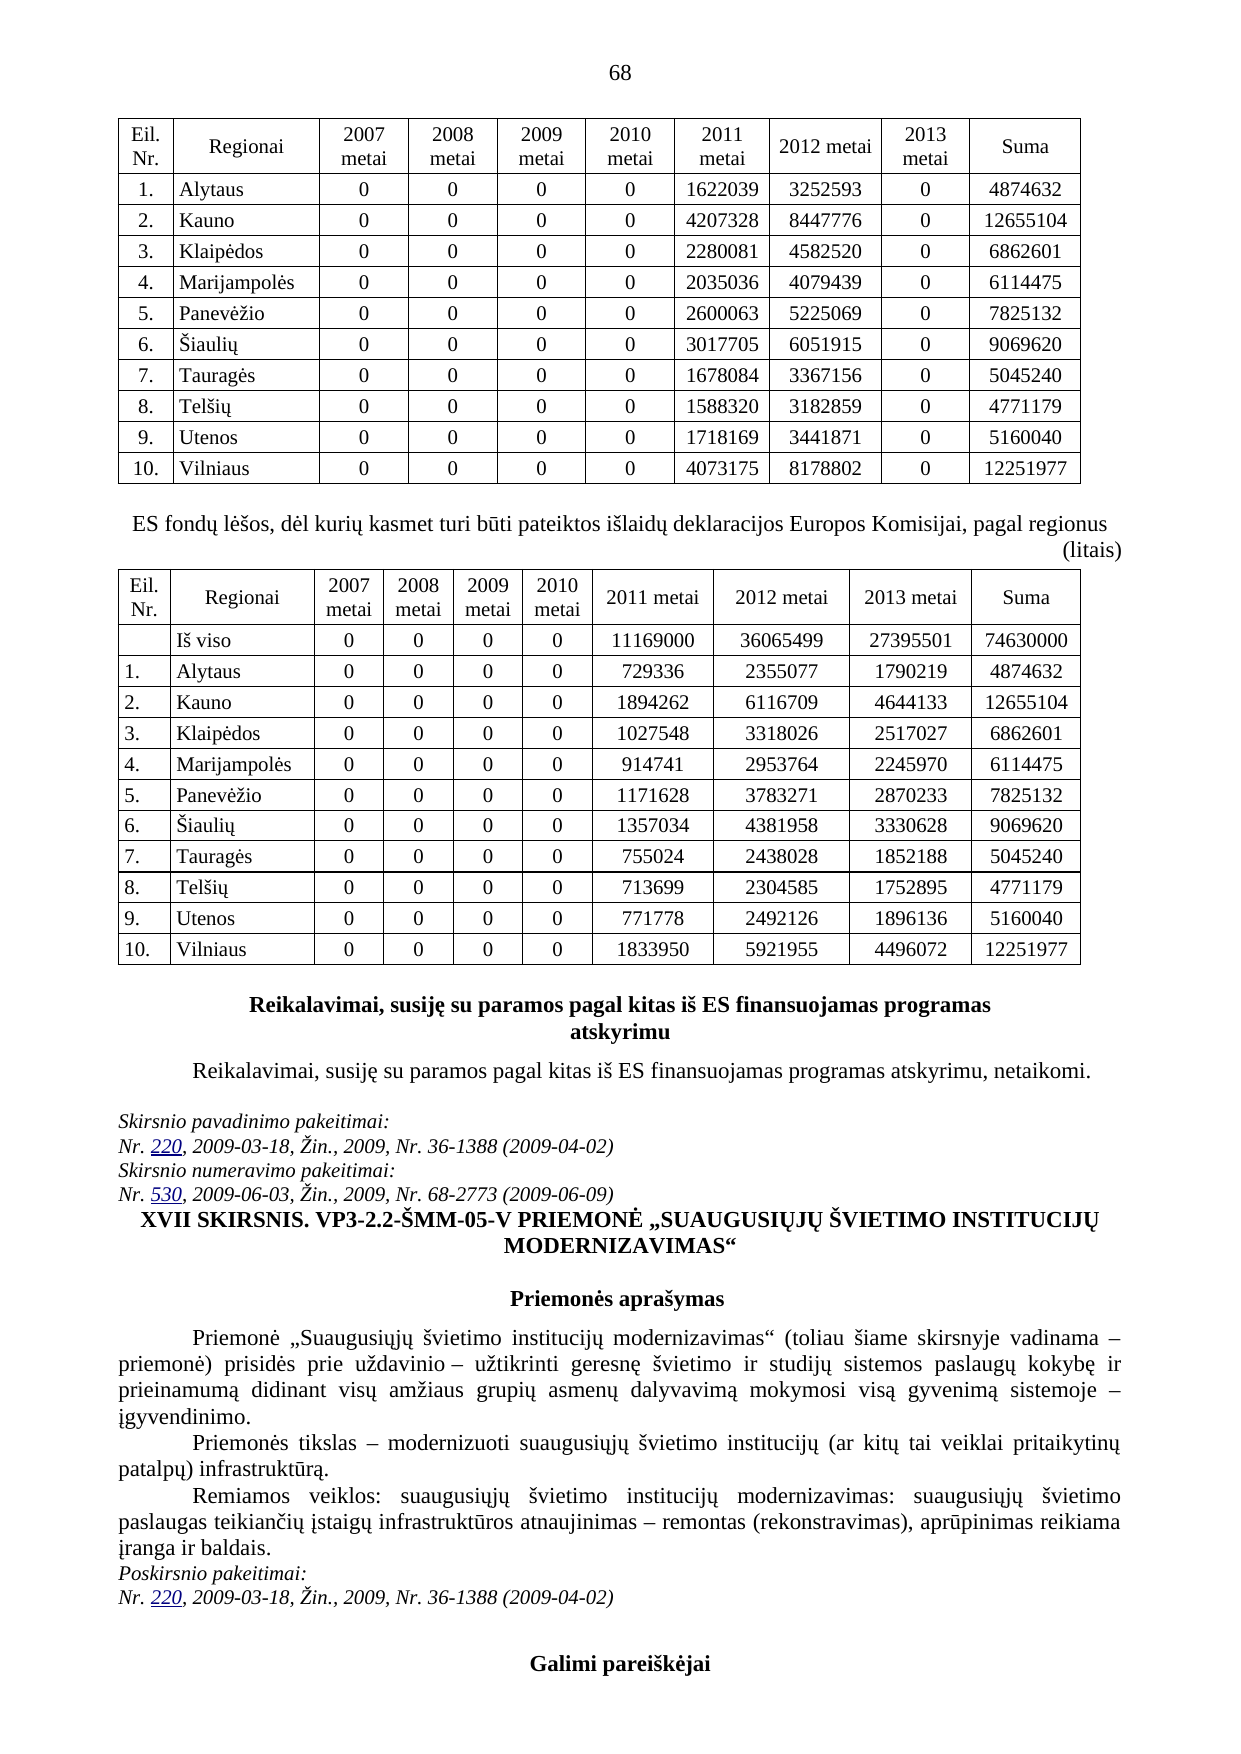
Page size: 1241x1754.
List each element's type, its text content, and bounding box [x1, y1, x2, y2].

table_cell 0 [523, 687, 592, 717]
table_cell 5160040 [970, 422, 1080, 452]
table_cell 7. [119, 841, 170, 871]
table_cell 0 [409, 422, 497, 452]
table_cell 6114475 [970, 267, 1080, 297]
table_cell 0 [586, 267, 674, 297]
table_cell 0 [498, 298, 585, 328]
table_cell 0 [586, 205, 674, 235]
table_cell 2492126 [714, 903, 849, 933]
table_cell 0 [882, 329, 969, 359]
table_cell 36065499 [714, 625, 849, 655]
table_header 2011 metai [675, 119, 769, 173]
table_cell Vilniaus [174, 453, 319, 482]
table_header Eil. Nr. [119, 119, 173, 173]
table_cell 0 [315, 934, 383, 964]
table_cell 4079439 [770, 267, 881, 297]
text Galimi pareiškėjai [118, 1650, 1122, 1677]
table_cell 2. [119, 687, 170, 717]
table_cell 0 [409, 391, 497, 421]
table_cell 3. [119, 718, 170, 748]
table_cell 1678084 [675, 360, 769, 390]
table_cell 914741 [593, 749, 713, 778]
table_cell 0 [882, 236, 969, 266]
table_cell 2870233 [850, 780, 971, 809]
table_cell 1833950 [593, 934, 713, 964]
table_cell 2304585 [714, 873, 849, 902]
table_cell 0 [523, 749, 592, 778]
table_cell 1790219 [850, 656, 971, 686]
table_cell 0 [498, 267, 585, 297]
table_cell Tauragės [171, 841, 314, 871]
table_cell 0 [384, 687, 453, 717]
table_cell 0 [409, 174, 497, 204]
table_header 2009 metai [498, 119, 585, 173]
table_cell 0 [454, 873, 522, 902]
table_cell Panevėžio [174, 298, 319, 328]
table_cell 3182859 [770, 391, 881, 421]
table_cell Utenos [171, 903, 314, 933]
table_cell 0 [384, 841, 453, 871]
table_cell 6862601 [970, 236, 1080, 266]
table_cell Alytaus [174, 174, 319, 204]
text Nr. 530, 2009-06-03, Žin., 2009, Nr. 68-2773 (2009-06-09) [118, 1182, 1122, 1206]
table_cell 10. [119, 453, 173, 482]
table_cell 0 [586, 329, 674, 359]
table_cell 12251977 [970, 453, 1080, 482]
table_cell 6114475 [972, 749, 1080, 778]
table_cell 9. [119, 903, 170, 933]
table_cell 0 [384, 903, 453, 933]
table_cell 1588320 [675, 391, 769, 421]
table_cell 0 [882, 267, 969, 297]
text Nr. 220, 2009-03-18, Žin., 2009, Nr. 36-1388 (2009-04-02) [118, 1585, 1122, 1609]
table_cell 0 [882, 205, 969, 235]
table_cell 0 [498, 329, 585, 359]
table_cell 6862601 [972, 718, 1080, 748]
table_cell 0 [384, 718, 453, 748]
table_cell Telšių [174, 391, 319, 421]
table_cell 0 [498, 236, 585, 266]
table_cell 3252593 [770, 174, 881, 204]
table_cell 0 [882, 453, 969, 482]
table_cell 0 [454, 841, 522, 871]
text ES fondų lėšos, dėl kurių kasmet turi būti pateiktos išlaidų deklaracijos Europos Komisijai, pagal regionus [118, 510, 1122, 536]
table_cell 1. [119, 174, 173, 204]
table_cell 1357034 [593, 811, 713, 840]
table_header 2007 metai [320, 119, 408, 173]
table_cell 4771179 [972, 873, 1080, 902]
table_cell 2355077 [714, 656, 849, 686]
table_cell 4. [119, 267, 173, 297]
table_cell 1. [119, 656, 170, 686]
table_cell 0 [384, 625, 453, 655]
text Skirsnio pavadinimo pakeitimai: [118, 1109, 1122, 1133]
table_cell 0 [315, 811, 383, 840]
table_cell 3330628 [850, 811, 971, 840]
table_cell 0 [882, 298, 969, 328]
table_cell 0 [586, 236, 674, 266]
table_cell 0 [498, 174, 585, 204]
table_cell 0 [454, 903, 522, 933]
table_cell 0 [409, 298, 497, 328]
table_cell 0 [315, 841, 383, 871]
table_cell 0 [586, 391, 674, 421]
table_cell 0 [409, 205, 497, 235]
table_cell 8447776 [770, 205, 881, 235]
table_cell 0 [523, 934, 592, 964]
table_header Regionai [174, 119, 319, 173]
table_cell 0 [523, 656, 592, 686]
table_header Eil. Nr. [119, 570, 170, 624]
table_cell 3318026 [714, 718, 849, 748]
table_cell 8. [119, 873, 170, 902]
table_cell 12251977 [972, 934, 1080, 964]
table_cell 0 [320, 267, 408, 297]
table_cell 1718169 [675, 422, 769, 452]
table_cell 0 [384, 934, 453, 964]
table_cell 4771179 [970, 391, 1080, 421]
table_cell 12655104 [972, 687, 1080, 717]
table_header Regionai [171, 570, 314, 624]
table_cell 3367156 [770, 360, 881, 390]
table_cell Panevėžio [171, 780, 314, 809]
table_cell Telšių [171, 873, 314, 902]
table_cell 4582520 [770, 236, 881, 266]
table_cell 0 [454, 656, 522, 686]
table_cell 5160040 [972, 903, 1080, 933]
table_cell 0 [315, 903, 383, 933]
table_cell Šiaulių [174, 329, 319, 359]
table_cell Iš viso [171, 625, 314, 655]
table_cell 0 [523, 841, 592, 871]
table_cell Vilniaus [171, 934, 314, 964]
table_cell 0 [586, 422, 674, 452]
table_header 2008 metai [384, 570, 453, 624]
table_cell 0 [409, 360, 497, 390]
table_cell 0 [498, 422, 585, 452]
table_cell 4874632 [970, 174, 1080, 204]
table_cell Klaipėdos [171, 718, 314, 748]
table_cell 0 [315, 873, 383, 902]
table_header 2012 metai [714, 570, 849, 624]
table_cell Alytaus [171, 656, 314, 686]
table_cell 10. [119, 934, 170, 964]
table_cell 4381958 [714, 811, 849, 840]
table_cell 0 [320, 391, 408, 421]
table_cell 0 [586, 453, 674, 482]
table_cell 8178802 [770, 453, 881, 482]
table_cell [119, 625, 170, 655]
table_cell 4073175 [675, 453, 769, 482]
table_cell 2245970 [850, 749, 971, 778]
table_cell 0 [320, 360, 408, 390]
table_cell 7825132 [972, 780, 1080, 809]
table_cell 2280081 [675, 236, 769, 266]
table_cell Šiaulių [171, 811, 314, 840]
table_cell 0 [320, 205, 408, 235]
table_cell Kauno [171, 687, 314, 717]
table_header 2009 metai [454, 570, 522, 624]
table_cell 5. [119, 780, 170, 809]
table_cell Utenos [174, 422, 319, 452]
table_cell 1171628 [593, 780, 713, 809]
table_cell 0 [586, 174, 674, 204]
table_cell 729336 [593, 656, 713, 686]
table_cell 0 [498, 391, 585, 421]
table_cell 771778 [593, 903, 713, 933]
table_cell 2600063 [675, 298, 769, 328]
table_cell 9. [119, 422, 173, 452]
table_cell 4. [119, 749, 170, 778]
table_cell 7825132 [970, 298, 1080, 328]
table_cell 2517027 [850, 718, 971, 748]
table_header 2013 metai [850, 570, 971, 624]
table_cell 1752895 [850, 873, 971, 902]
table_cell 0 [384, 811, 453, 840]
table_cell 0 [384, 749, 453, 778]
table_cell 27395501 [850, 625, 971, 655]
table_cell 1896136 [850, 903, 971, 933]
table_cell 0 [454, 934, 522, 964]
table_cell 0 [454, 625, 522, 655]
table_cell Marijampolės [174, 267, 319, 297]
table_cell 0 [454, 687, 522, 717]
table_cell 0 [384, 873, 453, 902]
text Reikalavimai, susiję su paramos pagal kitas iš ES finansuojamas programas atskyrimu, netaikomi. [118, 1057, 1122, 1083]
table_cell 5. [119, 298, 173, 328]
table_cell 0 [882, 360, 969, 390]
table_cell 5225069 [770, 298, 881, 328]
table_cell 8. [119, 391, 173, 421]
table_cell 0 [498, 453, 585, 482]
table_cell Tauragės [174, 360, 319, 390]
table_cell 713699 [593, 873, 713, 902]
table_cell Marijampolės [171, 749, 314, 778]
table_cell 0 [498, 360, 585, 390]
table_cell 2035036 [675, 267, 769, 297]
table_cell 0 [882, 391, 969, 421]
table_cell 0 [315, 718, 383, 748]
table_cell 0 [315, 625, 383, 655]
table_cell 0 [523, 873, 592, 902]
table_cell 7. [119, 360, 173, 390]
table_cell 12655104 [970, 205, 1080, 235]
table_cell 0 [315, 687, 383, 717]
table_cell 2. [119, 205, 173, 235]
table_cell 0 [320, 298, 408, 328]
table_cell 0 [523, 903, 592, 933]
text Poskirsnio pakeitimai: [118, 1561, 1122, 1585]
table_cell 5045240 [970, 360, 1080, 390]
table_cell 0 [409, 236, 497, 266]
text Reikalavimai, susiję su paramos pagal kitas iš ES finansuojamas programas atskyrimu [118, 992, 1122, 1044]
table_cell Kauno [174, 205, 319, 235]
table_cell 0 [454, 718, 522, 748]
table_cell 74630000 [972, 625, 1080, 655]
table_cell 0 [523, 718, 592, 748]
table_cell 755024 [593, 841, 713, 871]
table_header 2013 metai [882, 119, 969, 173]
table_header Suma [970, 119, 1080, 173]
table_header 2010 metai [523, 570, 592, 624]
table_header 2008 metai [409, 119, 497, 173]
table_cell 0 [320, 174, 408, 204]
table_cell 0 [384, 780, 453, 809]
table_cell 0 [320, 453, 408, 482]
text Remiamos veiklos: suaugusiųjų švietimo institucijų modernizavimas: suaugusiųjų švietimo paslaugas teikiančių įstaigų infrastruktūros atnaujinimas – remontas (rekonstravimas), aprūpinimas reikiama įranga ir baldais. [118, 1482, 1122, 1561]
table_cell 0 [454, 749, 522, 778]
table_cell 3783271 [714, 780, 849, 809]
table_cell 0 [320, 422, 408, 452]
table_cell 0 [882, 174, 969, 204]
table_cell 1852188 [850, 841, 971, 871]
table_header 2012 metai [770, 119, 881, 173]
table_cell 3017705 [675, 329, 769, 359]
table_cell 0 [384, 656, 453, 686]
table_cell 0 [320, 329, 408, 359]
text Priemonės aprašymas [118, 1285, 1122, 1311]
table_cell 0 [586, 360, 674, 390]
table_cell 0 [882, 422, 969, 452]
table_cell 0 [409, 329, 497, 359]
table_cell 0 [454, 811, 522, 840]
table_header Suma [972, 570, 1080, 624]
table_cell 6116709 [714, 687, 849, 717]
table_cell 0 [523, 625, 592, 655]
text Nr. 220, 2009-03-18, Žin., 2009, Nr. 36-1388 (2009-04-02) [118, 1133, 1122, 1158]
table_cell 0 [454, 780, 522, 809]
table_cell 9069620 [970, 329, 1080, 359]
text Priemonė „Suaugusiųjų švietimo institucijų modernizavimas“ (toliau šiame skirsnyje vadinama – priemonė) prisidės prie uždavinio – užtikrinti geresnę švietimo ir studijų sistemos paslaugų kokybę ir prieinamumą didinant visų amžiaus grupių asmenų dalyvavimą mokymosi visą gyvenimą sistemoje – įgyvendinimo. [118, 1324, 1122, 1429]
table_cell 2953764 [714, 749, 849, 778]
table_cell 2438028 [714, 841, 849, 871]
table_cell 4644133 [850, 687, 971, 717]
table_cell 1622039 [675, 174, 769, 204]
table_header 2011 metai [593, 570, 713, 624]
table_cell 0 [315, 749, 383, 778]
table_cell 0 [409, 453, 497, 482]
table_cell 6. [119, 811, 170, 840]
table_cell 0 [409, 267, 497, 297]
table_cell 4874632 [972, 656, 1080, 686]
table_cell 11169000 [593, 625, 713, 655]
table_cell 0 [523, 780, 592, 809]
text (litais) [118, 536, 1122, 563]
text Priemonės tikslas – modernizuoti suaugusiųjų švietimo institucijų (ar kitų tai veiklai pritaikytinų patalpų) infrastruktūrą. [118, 1429, 1122, 1482]
table_cell 4496072 [850, 934, 971, 964]
table_cell 9069620 [972, 811, 1080, 840]
table_cell 1894262 [593, 687, 713, 717]
text Skirsnio numeravimo pakeitimai: [118, 1158, 1122, 1182]
table_cell 0 [315, 780, 383, 809]
table_cell 1027548 [593, 718, 713, 748]
table_cell 3441871 [770, 422, 881, 452]
table_header 2007 metai [315, 570, 383, 624]
table_header 2010 metai [586, 119, 674, 173]
table_cell 5921955 [714, 934, 849, 964]
table_cell 0 [315, 656, 383, 686]
table_cell 5045240 [972, 841, 1080, 871]
table_cell 0 [586, 298, 674, 328]
table_cell 4207328 [675, 205, 769, 235]
table_cell 0 [523, 811, 592, 840]
table_cell 0 [498, 205, 585, 235]
text XVII SKIRSNIS. VP3-2.2-ŠMM-05-V PRIEMONĖ „SUAUGUSIŲJŲ ŠVIETIMO INSTITUCIJŲ MODERNIZAVIMAS“ [118, 1206, 1122, 1258]
table_cell 3. [119, 236, 173, 266]
table_cell 6. [119, 329, 173, 359]
table_cell 0 [320, 236, 408, 266]
table_cell Klaipėdos [174, 236, 319, 266]
table_cell 6051915 [770, 329, 881, 359]
